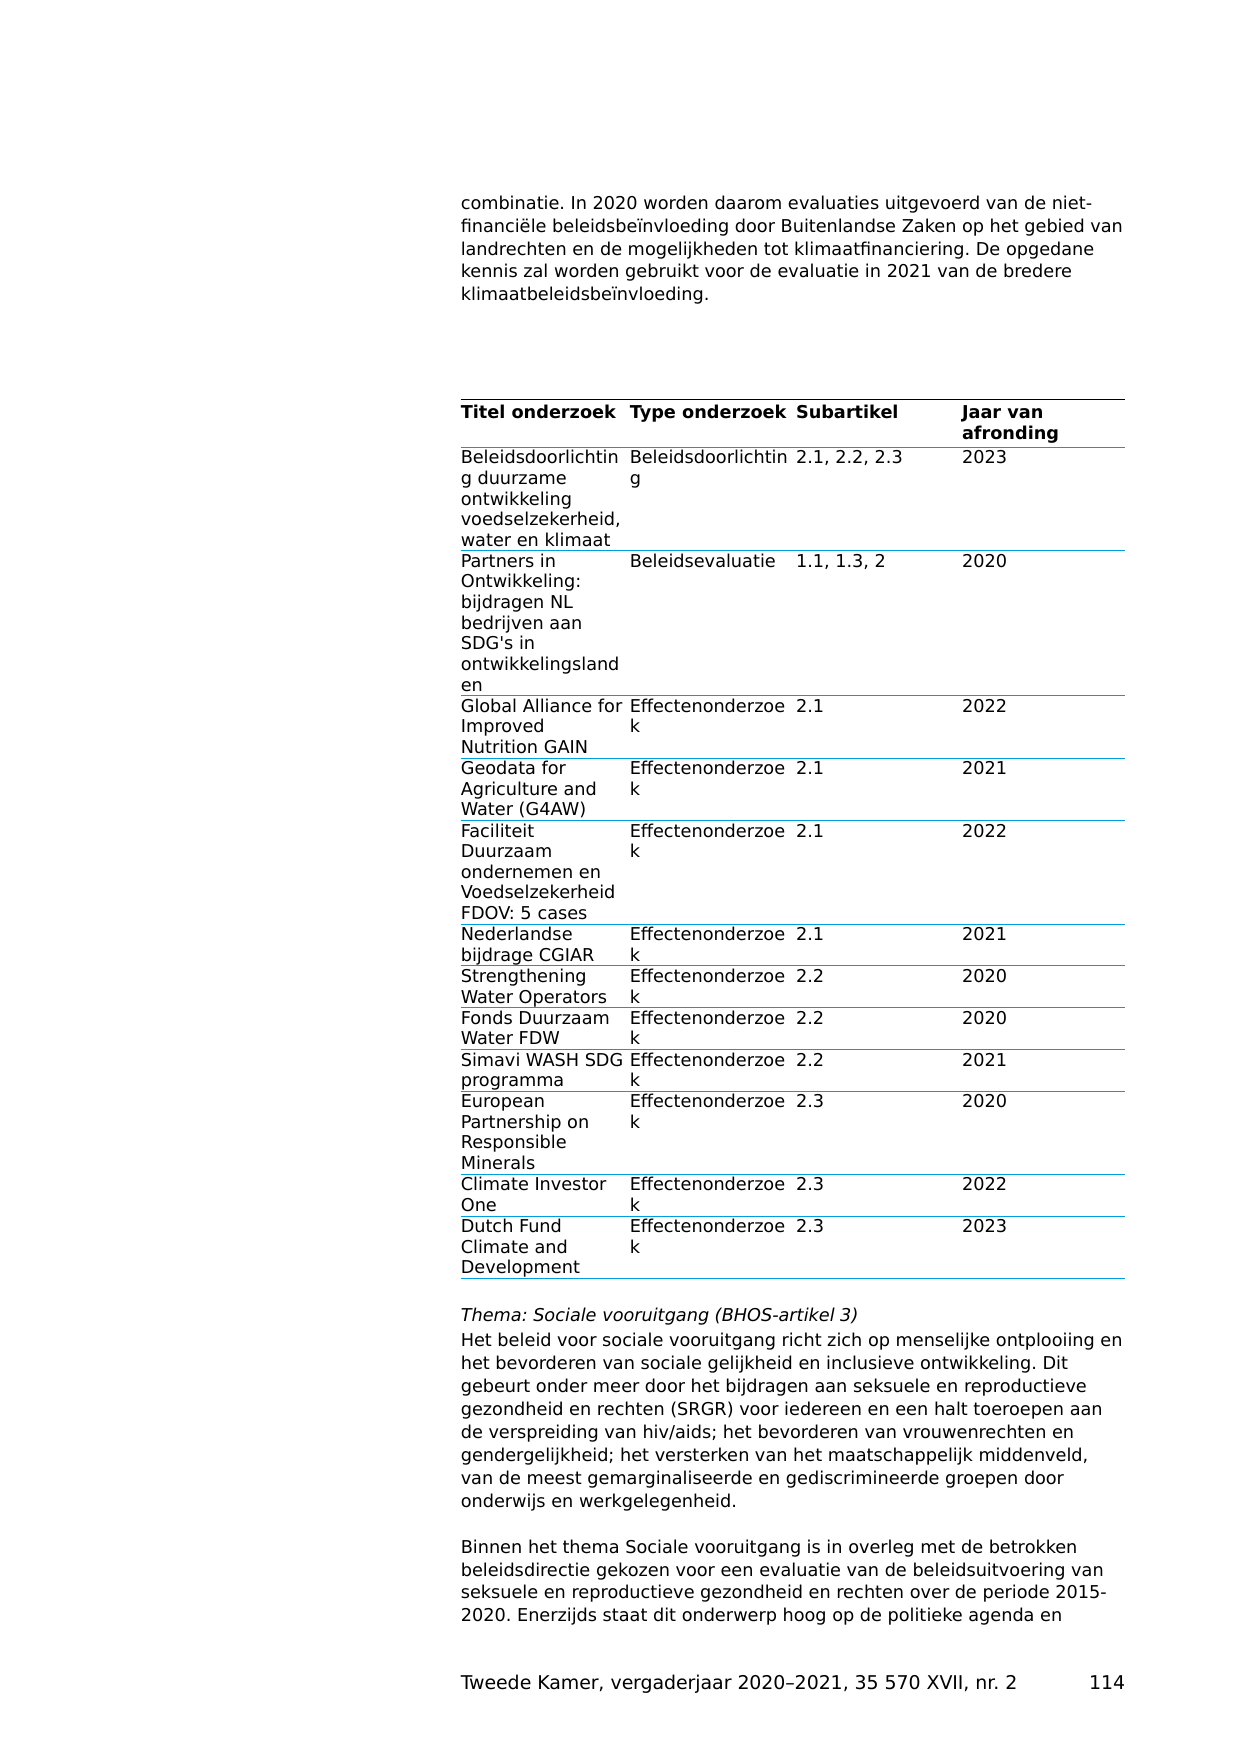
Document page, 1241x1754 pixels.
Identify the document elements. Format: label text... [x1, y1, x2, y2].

table_cell Effectenonderzoek [627, 966, 793, 1007]
table_cell 2022 [959, 696, 1125, 758]
text Het beleid voor sociale vooruitgang richt zich op menselijke ontplooiing en het bevorderen van sociale gelijkheid en inclusieve ontwikkeling. Dit gebeurt onder meer door het bijdragen aan seksuele en reproductieve gezondheid en rechten (SRGR) voor iedereen en een halt toeroepen aan de verspreiding van hiv/aids; het bevorderen van vrouwenrechten en gendergelijkheid; het versterken van het maatschappelijk middenveld, van de meest gemarginaliseerde en gediscrimineerde groepen door onderwijs en werkgelegenheid. [461, 1328, 1125, 1512]
table_cell Effectenonderzoek [627, 1008, 793, 1049]
table_cell Faciliteit Duurzaam ondernemen en Voedselzekerheid FDOV: 5 cases [461, 821, 627, 924]
table_cell Effectenonderzoek [627, 925, 793, 965]
table_cell 2021 [959, 1050, 1125, 1091]
table_cell Fonds Duurzaam Water FDW [461, 1008, 627, 1049]
table_cell Global Alliance for Improved Nutrition GAIN [461, 696, 627, 758]
table_cell Simavi WASH SDG programma [461, 1050, 627, 1091]
text Binnen het thema Sociale vooruitgang is in overleg met de betrokken beleidsdirectie gekozen voor een evaluatie van de beleidsuitvoering van seksuele en reproductieve gezondheid en rechten over de periode 2015-2020. Enerzijds staat dit onderwerp hoog op de politieke agenda en [461, 1535, 1125, 1626]
table_cell 2023 [959, 1217, 1125, 1278]
table_cell Strengthening Water Operators [461, 966, 627, 1007]
table_cell 2020 [959, 966, 1125, 1007]
table_cell 2.3 [793, 1217, 959, 1278]
table_cell 2020 [959, 1008, 1125, 1049]
table_cell 2.1, 2.2, 2.3 [793, 448, 959, 550]
table_cell Type onderzoek [627, 400, 793, 447]
table_cell 2.2 [793, 966, 959, 1007]
table_cell 2021 [959, 759, 1125, 820]
table_cell 2.2 [793, 1008, 959, 1049]
table_cell Subartikel [793, 400, 959, 447]
table_header Tabel 27 Overzicht lopende en geplande evaluaties en overig onderzoek voor het thema duurzame ontwikkeling, voedselzekerheid, water en klimaat [461, 328, 1125, 399]
table_cell Beleidsdoorlichting [627, 448, 793, 550]
table_cell 2.2 [793, 1050, 959, 1091]
table_cell Partners in Ontwikkeling: bijdragen NL bedrijven aan SDG's in ontwikkelingslanden [461, 551, 627, 695]
table_cell 2.1 [793, 696, 959, 758]
table_cell 2.3 [793, 1175, 959, 1216]
table_cell Effectenonderzoek [627, 759, 793, 820]
table_cell Dutch Fund Climate and Development [461, 1217, 627, 1278]
table_cell Beleidsevaluatie [627, 551, 793, 695]
table_cell Effectenonderzoek [627, 1050, 793, 1091]
table_cell Geodata for Agriculture and Water (G4AW) [461, 759, 627, 820]
text combinatie. In 2020 worden daarom evaluaties uitgevoerd van de niet-financiële beleidsbeïnvloeding door Buitenlandse Zaken op het gebied van landrechten en de mogelijkheden tot klimaatfinanciering. De opgedane kennis zal worden gebruikt voor de evaluatie in 2021 van de bredere klimaatbeleidsbeïnvloeding. [461, 191, 1125, 305]
table_cell Effectenonderzoek [627, 1175, 793, 1216]
table_cell 2020 [959, 551, 1125, 695]
table_cell Jaar van afronding [959, 400, 1125, 447]
table_cell Effectenonderzoek [627, 1217, 793, 1278]
table_cell 2020 [959, 1092, 1125, 1174]
table_cell Effectenonderzoek [627, 821, 793, 924]
table_cell Climate Investor One [461, 1175, 627, 1216]
table_cell 2.1 [793, 759, 959, 820]
table_cell 2021 [959, 925, 1125, 965]
table_cell 2.1 [793, 821, 959, 924]
table_cell Effectenonderzoek [627, 1092, 793, 1174]
table_cell 2023 [959, 448, 1125, 550]
table_cell Nederlandse bijdrage CGIAR [461, 925, 627, 965]
table_cell 2022 [959, 821, 1125, 924]
text Thema: Sociale vooruitgang (BHOS-artikel 3) [461, 1303, 1125, 1326]
table_cell Beleidsdoorlichting duurzame ontwikkeling voedselzekerheid, water en klimaat [461, 448, 627, 550]
table_cell 1.1, 1.3, 2 [793, 551, 959, 695]
table_cell 2022 [959, 1175, 1125, 1216]
table_cell Titel onderzoek [461, 400, 627, 447]
table_cell Effectenonderzoek [627, 696, 793, 758]
table_cell 2.1 [793, 925, 959, 965]
table_cell 2.3 [793, 1092, 959, 1174]
table_cell European Partnership on Responsible Minerals [461, 1092, 627, 1174]
